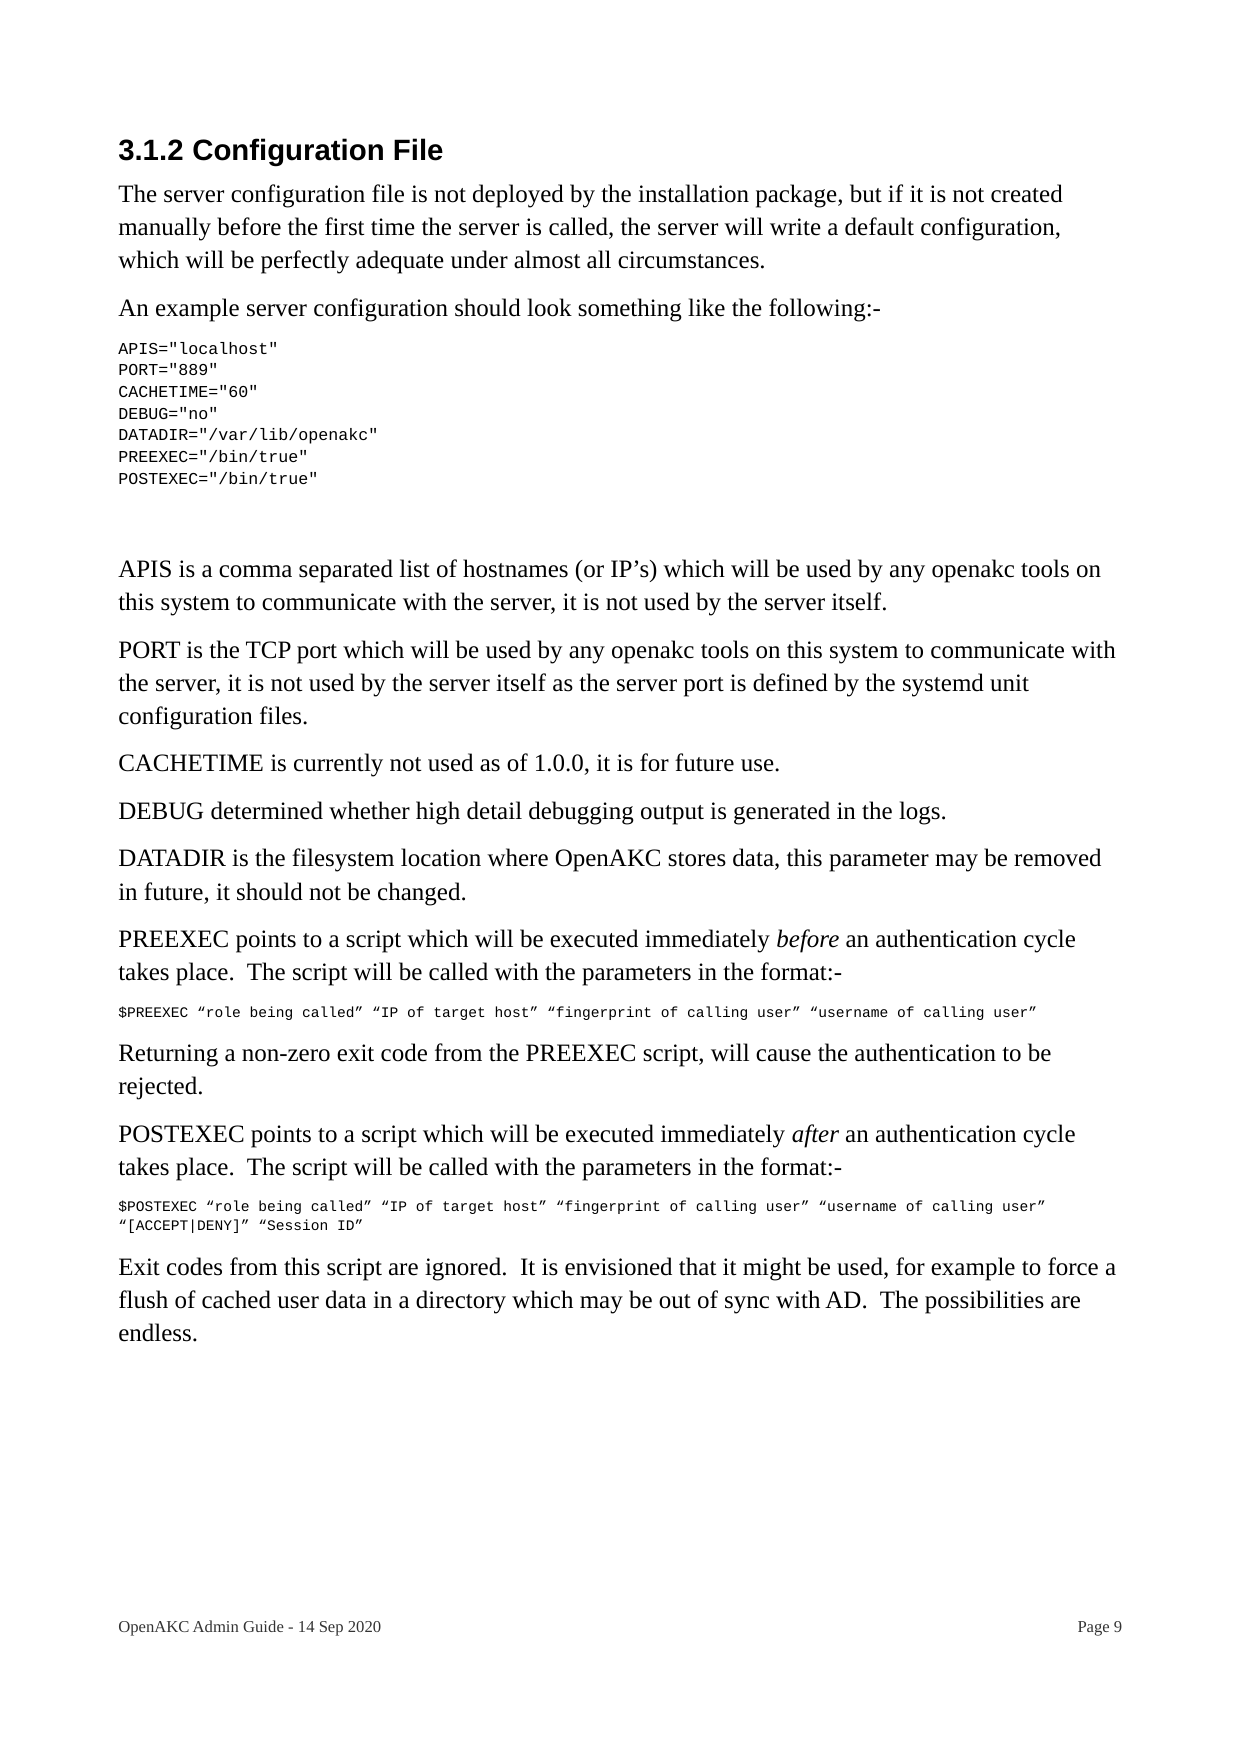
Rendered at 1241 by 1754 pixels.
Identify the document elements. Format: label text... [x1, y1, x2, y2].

text PREEXEC points to a script which will be executed immediately before an authentication cycle takes place. The script will be called with the parameters in the format:- [118, 924, 1122, 986]
text DEBUG determined whether high detail debugging output is generated in the logs. [118, 796, 1122, 825]
text PORT is the TCP port which will be used by any openakc tools on this system to communicate with the server, it is not used by the server itself as the server port is defined by the systemd unit configuration files. [118, 635, 1122, 729]
text An example server configuration should look something like the following:- [118, 293, 1122, 321]
text Exit codes from this script are ignored. It is envisioned that it might be used, for example to force a flush of cached user data in a directory which may be out of sync with AD. The possibilities are endless. [118, 1252, 1122, 1347]
text APIS="localhost" PORT="889" CACHETIME="60" DEBUG="no" DATADIR="/var/lib/openakc" PREEXEC="/bin/true" POSTEXEC="/bin/true" [118, 340, 1122, 489]
text $POSTEXEC “role being called” “IP of target host” “fingerprint of calling user” “username of calling user” “[ACCEPT|DENY]” “Session ID” [118, 1199, 1122, 1235]
text CACHETIME is currently not used as of 1.0.0, it is for future use. [118, 748, 1122, 777]
text Returning a non-zero exit code from the PREEXEC script, will cause the authentication to be rejected. [118, 1038, 1122, 1100]
text $PREEXEC “role being called” “IP of target host” “fingerprint of calling user” “username of calling user” [118, 1005, 1122, 1021]
text The server configuration file is not deployed by the installation package, but if it is not created manually before the first time the server is called, the server will write a default configuration, which will be perfectly adequate under almost all circumstances. [118, 179, 1122, 274]
text POSTEXEC points to a script which will be executed immediately after an authentication cycle takes place. The script will be called with the parameters in the format:- [118, 1119, 1122, 1181]
text APIS is a comma separated list of hostnames (or IP’s) which will be used by any openakc tools on this system to communicate with the server, it is not used by the server itself. [118, 554, 1122, 616]
text DATADIR is the filesystem location where OpenAKC stores data, this parameter may be removed in future, it should not be changed. [118, 843, 1122, 905]
subtitle 3.1.2 Configuration File [118, 133, 1122, 166]
